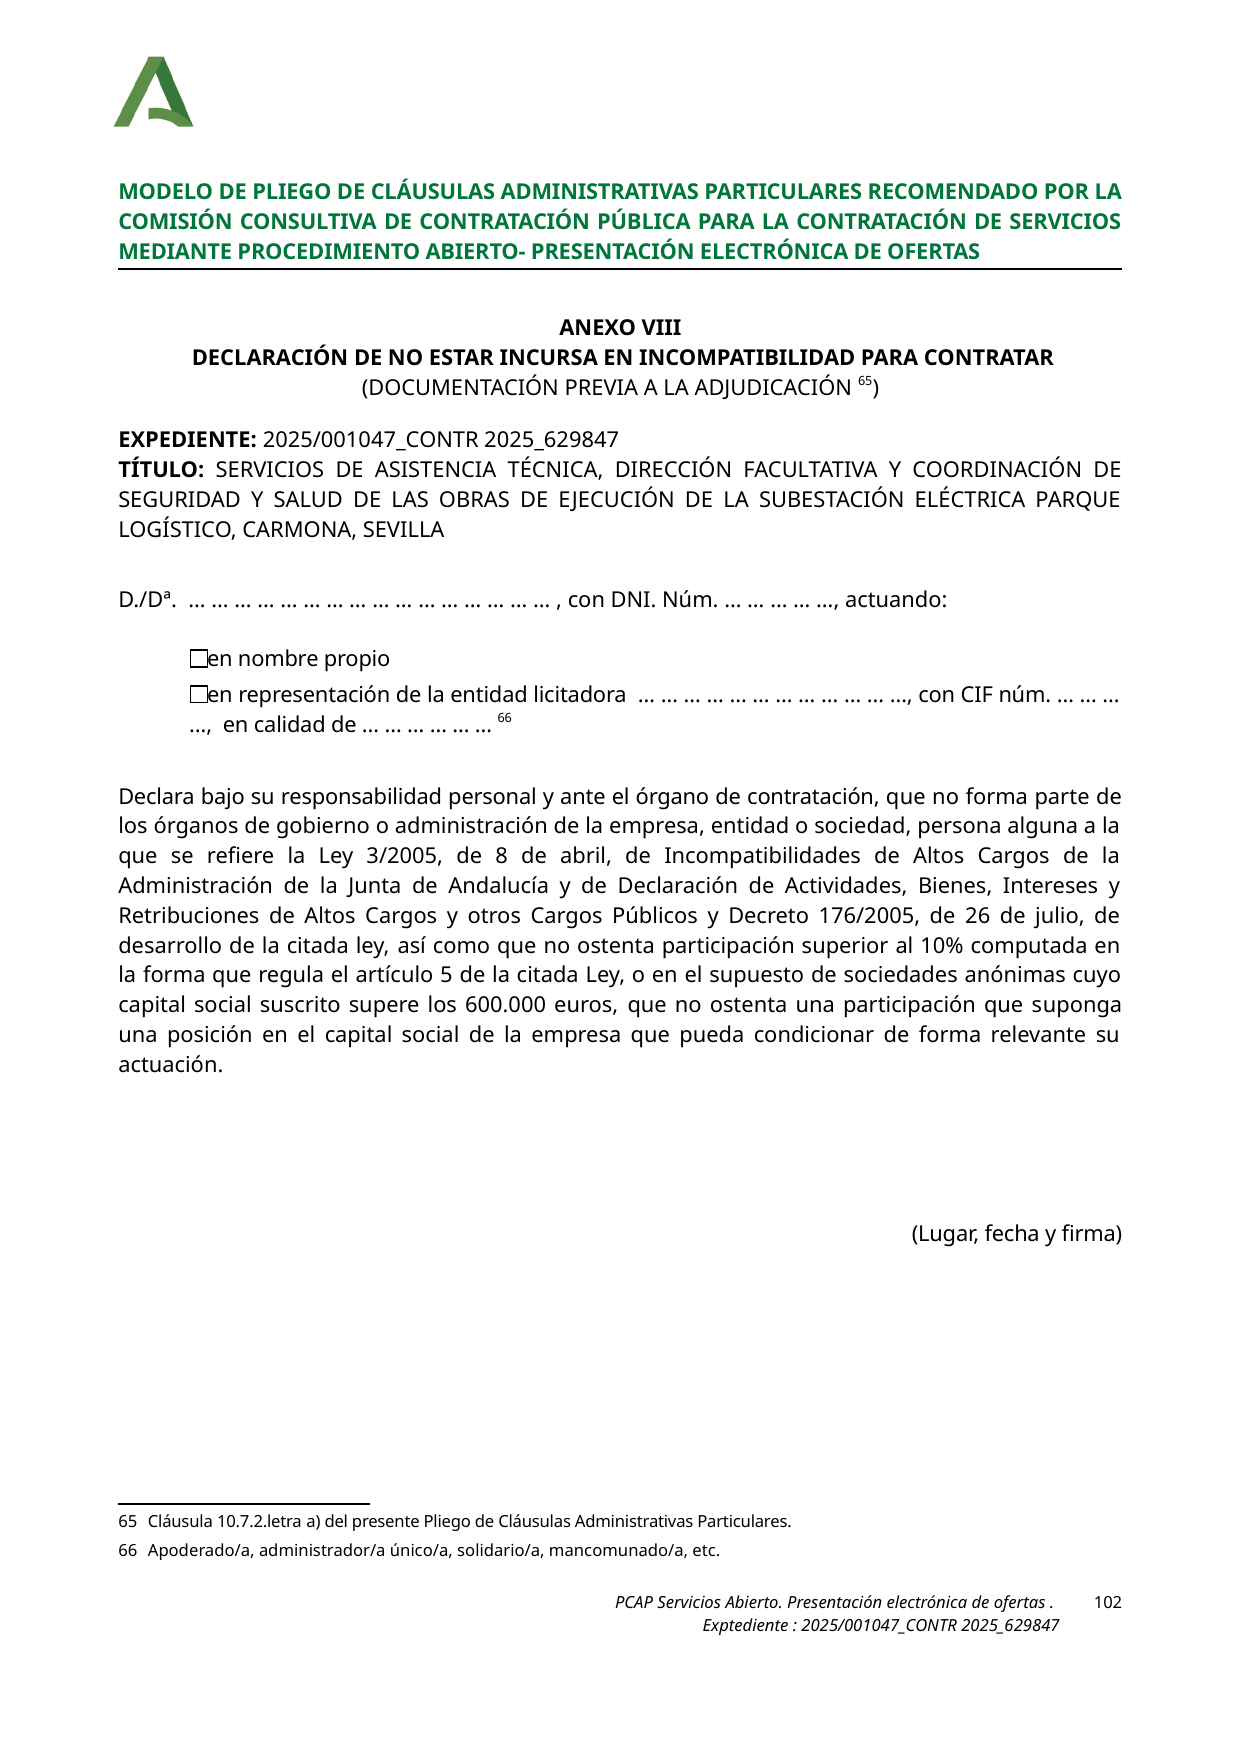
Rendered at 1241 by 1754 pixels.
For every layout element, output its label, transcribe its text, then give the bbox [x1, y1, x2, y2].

text en representación de la entidad licitadora … … … … … … … … … … … …, con CIF núm. … … … …, en calidad de … … … … … … [189, 679, 1122, 739]
text DECLARACIÓN DE NO ESTAR INCURSA EN INCOMPATIBILIDAD PARA CONTRATAR [118, 342, 1122, 372]
text MODELO DE PLIEGO DE CLÁUSULAS ADMINISTRATIVAS PARTICULARES RECOMENDADO POR LA COMISIÓN CONSULTIVA DE CONTRATACIÓN PÚBLICA PARA LA CONTRATACIÓN DE SERVICIOS MEDIANTE PROCEDIMIENTO ABIERTO- PRESENTACIÓN ELECTRÓNICA DE OFERTAS [118, 176, 1122, 268]
text Cláusula 10.7.2.letra a) del presente Pliego de Cláusulas Administrativas Particulares. [118, 1509, 1122, 1532]
text Declara bajo su responsabilidad personal y ante el órgano de contratación, que no forma parte de los órganos de gobierno o administración de la empresa, entidad o sociedad, persona alguna a la que se refiere la Ley 3/2005, de 8 de abril, de Incompatibilidades de Altos Cargos de la Administración de la Junta de Andalucía y de Declaración de Actividades, Bienes, Intereses y Retribuciones de Altos Cargos y otros Cargos Públicos y Decreto 176/2005, de 26 de julio, de desarrollo de la citada ley, así como que no ostenta participación superior al 10% computada en la forma que regula el artículo 5 de la citada Ley, o en el supuesto de sociedades anónimas cuyo capital social suscrito supere los 600.000 euros, que no ostenta una participación que suponga una posición en el capital social de la empresa que pueda condicionar de forma relevante su actuación. [118, 781, 1122, 1079]
text ANEXO VIII [118, 312, 1122, 342]
text (Lugar, fecha y firma) [118, 1218, 1122, 1248]
text (DOCUMENTACIÓN PREVIA A LA ADJUDICACIÓN ) [118, 372, 1122, 402]
text en nombre propio [189, 643, 1122, 673]
text EXPEDIENTE: 2025/001047_CONTR 2025_629847 [118, 424, 1122, 454]
text Apoderado/a, administrador/a único/a, solidario/a, mancomunado/a, etc. [118, 1538, 1122, 1561]
picture [109, 52, 198, 131]
text TÍTULO: SERVICIOS DE ASISTENCIA TÉCNICA, DIRECCIÓN FACULTATIVA Y COORDINACIÓN DE SEGURIDAD Y SALUD DE LAS OBRAS DE EJECUCIÓN DE LA SUBESTACIÓN ELÉCTRICA PARQUE LOGÍSTICO, CARMONA, SEVILLA [118, 454, 1122, 543]
text D./Dª. … … … … … … … … … … … … … … … … , con DNI. Núm. … … … … …, actuando: [118, 584, 1122, 614]
